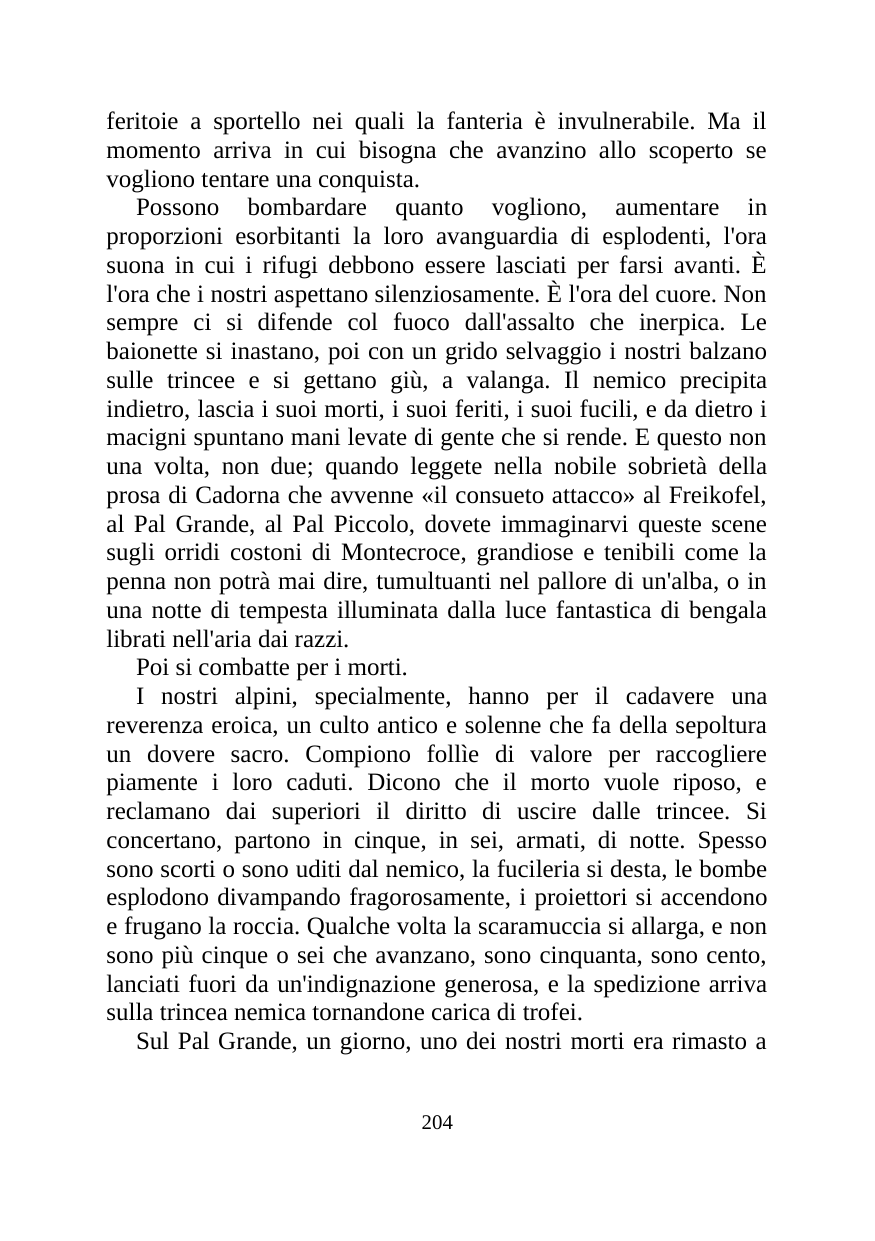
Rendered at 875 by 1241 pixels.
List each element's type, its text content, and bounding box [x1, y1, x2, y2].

text feritoie a sportello nei quali la fanteria è invulnerabile. Ma il momento arriva in cui bisogna che avanzino allo scoperto se vogliono tentare una conquista. [106, 106, 768, 192]
text I nostri alpini, specialmente, hanno per il cadavere una reverenza eroica, un culto antico e solenne che fa della sepoltura un dovere sacro. Compiono follìe di valore per raccogliere piamente i loro caduti. Dicono che il morto vuole riposo, e reclamano dai superiori il diritto di uscire dalle trincee. Si concertano, partono in cinque, in sei, armati, di notte. Spesso sono scorti o sono uditi dal nemico, la fucileria si desta, le bombe esplodono divampando fragorosamente, i proiettori si accendono e frugano la roccia. Qualche volta la scaramuccia si allarga, e non sono più cinque o sei che avanzano, sono cinquanta, sono cento, lanciati fuori da un'indignazione generosa, e la spedizione arriva sulla trincea nemica tornandone carica di trofei. [106, 681, 768, 1026]
text Possono bombardare quanto vogliono, aumentare in proporzioni esorbitanti la loro avanguardia di esplodenti, l'ora suona in cui i rifugi debbono essere lasciati per farsi avanti. È l'ora che i nostri aspettano silenziosamente. È l'ora del cuore. Non sempre ci si difende col fuoco dall'assalto che inerpica. Le baionette si inastano, poi con un grido selvaggio i nostri balzano sulle trincee e si gettano giù, a valanga. Il nemico precipita indietro, lascia i suoi morti, i suoi feriti, i suoi fucili, e da dietro i macigni spuntano mani levate di gente che si rende. E questo non una volta, non due; quando leggete nella nobile sobrietà della prosa di Cadorna che avvenne «il consueto attacco» al Freikofel, al Pal Grande, al Pal Piccolo, dovete immaginarvi queste scene sugli orridi costoni di Montecroce, grandiose e tenibili come la penna non potrà mai dire, tumultuanti nel pallore di un'alba, o in una notte di tempesta illuminata dalla luce fantastica di bengala librati nell'aria dai razzi. [106, 192, 768, 652]
text Poi si combatte per i morti. [106, 652, 768, 681]
text Sul Pal Grande, un giorno, uno dei nostri morti era rimasto a [106, 1026, 768, 1055]
